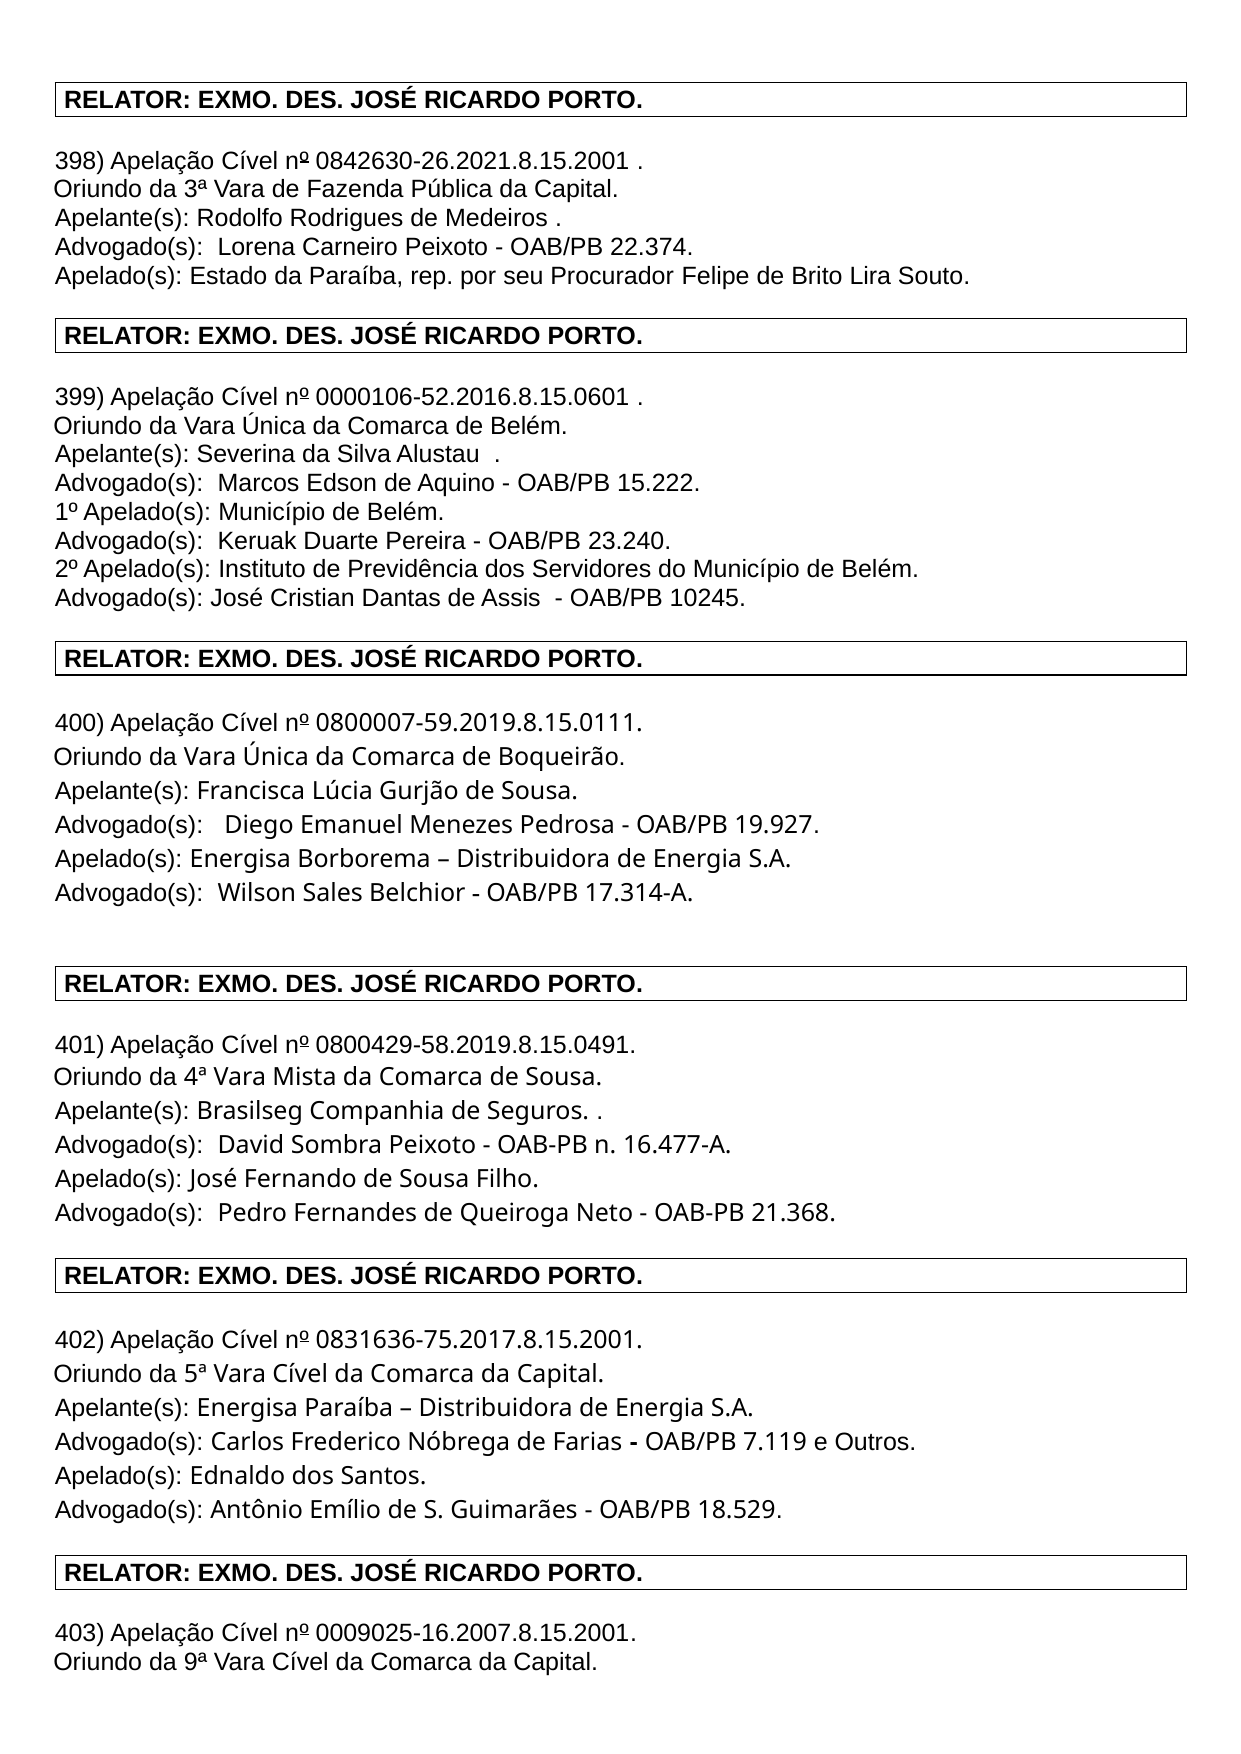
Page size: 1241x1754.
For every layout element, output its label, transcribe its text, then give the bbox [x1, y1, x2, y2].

text Oriundo da 3ª Vara de Fazenda Pública da Capital. [53, 174, 1187, 203]
text 401) Apelação Cível nº 0800429-58.2019.8.15.0491. [54, 1030, 1187, 1059]
text Apelante(s): Severina da Silva Alustau . [54, 439, 1187, 468]
text Oriundo da Vara Única da Comarca de Belém. [53, 411, 1187, 439]
text Apelado(s): José Fernando de Sousa Filho. [54, 1161, 1187, 1195]
text Apelante(s): Rodolfo Rodrigues de Medeiros . [54, 203, 1187, 232]
text 1º Apelado(s): Município de Belém. [54, 497, 1187, 526]
text 400) Apelação Cível nº 0800007-59.2019.8.15.0111. [54, 704, 1187, 738]
text Advogado(s): Carlos Frederico Nóbrega de Farias - OAB/PB 7.119 e Outros. [54, 1424, 1187, 1458]
text Advogado(s): Wilson Sales Belchior - OAB/PB 17.314-A. [54, 875, 1187, 909]
text Advogado(s): Antônio Emílio de S. Guimarães - OAB/PB 18.529. [54, 1492, 1187, 1526]
text Oriundo da 5ª Vara Cível da Comarca da Capital. [53, 1356, 1187, 1390]
text RELATOR: EXMO. DES. JOSÉ RICARDO PORTO. [56, 1556, 1186, 1589]
text Apelante(s): Energisa Paraíba – Distribuidora de Energia S.A. [54, 1390, 1187, 1424]
text Oriundo da 9ª Vara Cível da Comarca da Capital. [53, 1647, 1187, 1676]
text Oriundo da Vara Única da Comarca de Boqueirão. [53, 738, 1187, 772]
text 2º Apelado(s): Instituto de Previdência dos Servidores do Município de Belém. [54, 554, 1187, 583]
text 399) Apelação Cível nº 0000106-52.2016.8.15.0601 . [54, 382, 1187, 411]
text RELATOR: EXMO. DES. JOSÉ RICARDO PORTO. [56, 83, 1186, 116]
text 402) Apelação Cível nº 0831636-75.2017.8.15.2001. [54, 1322, 1187, 1356]
text Apelante(s): Brasilseg Companhia de Seguros. . [54, 1093, 1187, 1127]
text 398) Apelação Cível nº 0842630-26.2021.8.15.2001 . [54, 146, 1187, 174]
text RELATOR: EXMO. DES. JOSÉ RICARDO PORTO. [56, 1259, 1186, 1292]
text RELATOR: EXMO. DES. JOSÉ RICARDO PORTO. [56, 642, 1186, 674]
text Advogado(s): José Cristian Dantas de Assis - OAB/PB 10245. [54, 583, 1187, 612]
text 403) Apelação Cível nº 0009025-16.2007.8.15.2001. [54, 1618, 1187, 1647]
text Advogado(s): Marcos Edson de Aquino - OAB/PB 15.222. [54, 468, 1187, 497]
text Advogado(s): Diego Emanuel Menezes Pedrosa - OAB/PB 19.927. [54, 807, 1187, 841]
text Apelante(s): Francisca Lúcia Gurjão de Sousa. [54, 772, 1187, 807]
text RELATOR: EXMO. DES. JOSÉ RICARDO PORTO. [56, 319, 1186, 352]
text Apelado(s): Estado da Paraíba, rep. por seu Procurador Felipe de Brito Lira Souto. [54, 261, 1187, 289]
text Advogado(s): Keruak Duarte Pereira - OAB/PB 23.240. [54, 526, 1187, 554]
text Apelado(s): Energisa Borborema – Distribuidora de Energia S.A. [54, 841, 1187, 875]
text Advogado(s): David Sombra Peixoto - OAB-PB n. 16.477-A. [54, 1127, 1187, 1161]
text Oriundo da 4ª Vara Mista da Comarca de Sousa. [53, 1059, 1187, 1093]
text Advogado(s): Pedro Fernandes de Queiroga Neto - OAB-PB 21.368. [54, 1195, 1187, 1229]
text Apelado(s): Ednaldo dos Santos. [54, 1458, 1187, 1492]
text Advogado(s): Lorena Carneiro Peixoto - OAB/PB 22.374. [54, 232, 1187, 261]
text RELATOR: EXMO. DES. JOSÉ RICARDO PORTO. [56, 967, 1186, 1000]
